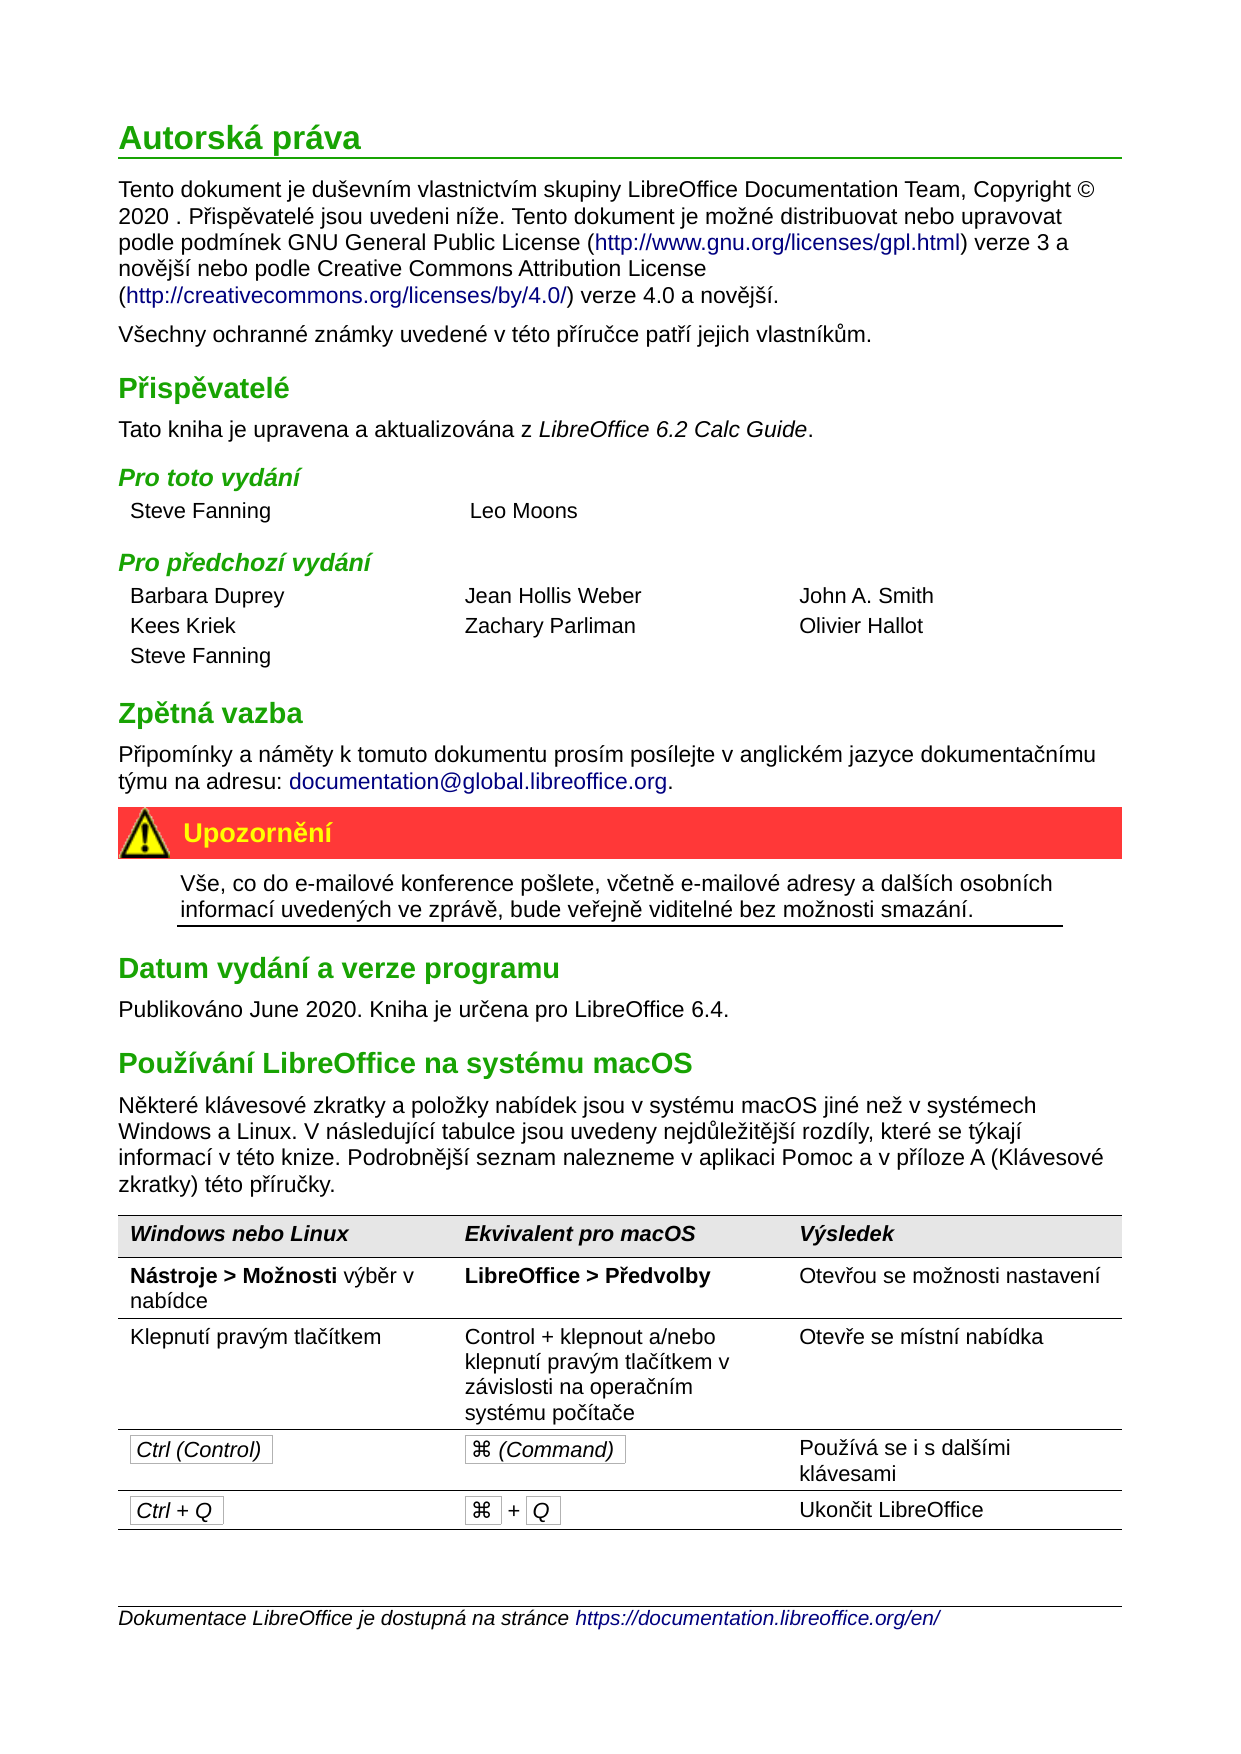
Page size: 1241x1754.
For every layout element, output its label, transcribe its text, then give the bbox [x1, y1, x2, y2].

table_cell Ctrl (Control) [118, 1430, 453, 1490]
table_header John A. Smith [788, 583, 1122, 613]
table_header Barbara Duprey [118, 583, 453, 613]
table_cell [453, 643, 787, 672]
subtitle Pro předchozí vydání [118, 548, 1122, 577]
table_cell Klepnutí pravým tlačítkem [118, 1319, 453, 1429]
text Tento dokument je duševním vlastnictvím skupiny LibreOffice Documentation Team, Copyright © 2020 . Přispěvatelé jsou uvedeni níže. Tento dokument je možné distribuovat nebo upravovat podle podmínek GNU General Public License (http://www.gnu.org/licenses/gpl.html) verze 3 a novější nebo podle Creative Commons Attribution License (http://creativecommons.org/licenses/by/4.0/) verze 4.0 a novější. [118, 176, 1122, 308]
text Publikováno červen 2020. Kniha je určena pro LibreOffice 6.4. [118, 996, 1122, 1023]
subtitle Používání LibreOffice na systému macOS [118, 1046, 1122, 1080]
table_cell Control + klepnout a/nebo klepnutí pravým tlačítkem v závislosti na operačním systému počítače [453, 1319, 787, 1429]
table_cell Kees Kriek [118, 613, 453, 643]
table_cell Olivier Hallot [788, 613, 1122, 643]
subtitle Autorská práva [118, 118, 1122, 157]
subtitle Upozornění [118, 814, 1122, 855]
text Všechny ochranné známky uvedené v této příručce patří jejich vlastníkům. [118, 321, 1122, 347]
subtitle Přispěvatelé [118, 371, 1122, 404]
picture [119, 807, 170, 858]
text Tato kniha je upravena a aktualizována z LibreOffice 6.2 Calc Guide. [118, 416, 1122, 442]
text Vše, co do e-mailové konference pošlete, včetně e-mailové adresy a dalších osobních informací uvedených ve zprávě, bude veřejně viditelné bez možnosti smazání. [177, 866, 1063, 925]
subtitle Datum vydání a verze programu [118, 951, 1122, 984]
table_header Ekvivalent pro macOS [453, 1216, 787, 1257]
table_cell Ctrl + Q [118, 1491, 453, 1529]
table_cell Steve Fanning [118, 643, 453, 672]
table_header Jean Hollis Weber [453, 583, 787, 613]
table_cell [788, 643, 1122, 672]
table_header Výsledek [787, 1216, 1122, 1257]
table_cell Nástroje > Možnosti výběr v nabídce [118, 1258, 453, 1318]
table_cell ⌘ + Q [453, 1491, 787, 1529]
table_cell Otevřou se možnosti nastavení [787, 1258, 1122, 1318]
subtitle Zpětná vazba [118, 696, 1122, 730]
table_cell ⌘ (Command) [453, 1430, 787, 1490]
text Připomínky a náměty k tomuto dokumentu prosím posílejte v anglickém jazyce dokumentačnímu týmu na adresu: documentation@global.libreoffice.org. [118, 741, 1122, 794]
table_header Windows nebo Linux [118, 1216, 453, 1257]
table_cell Otevře se místní nabídka [787, 1319, 1122, 1429]
table_cell Ukončit LibreOffice [787, 1491, 1122, 1529]
table_header Steve Fanning [118, 498, 458, 527]
table_cell Zachary Parliman [453, 613, 787, 643]
table_cell LibreOffice > Předvolby [453, 1258, 787, 1318]
subtitle Pro toto vydání [118, 463, 1122, 492]
table_header [789, 498, 1122, 527]
table_cell Používá se i s dalšími klávesami [787, 1430, 1122, 1490]
table_header Leo Moons [458, 498, 789, 527]
text Některé klávesové zkratky a položky nabídek jsou v systému macOS jiné než v systémech Windows a Linux. V následující tabulce jsou uvedeny nejdůležitější rozdíly, které se týkají informací v této knize. Podrobnější seznam nalezneme v aplikaci Pomoc a v příloze A (Klávesové zkratky) této příručky. [118, 1092, 1122, 1197]
